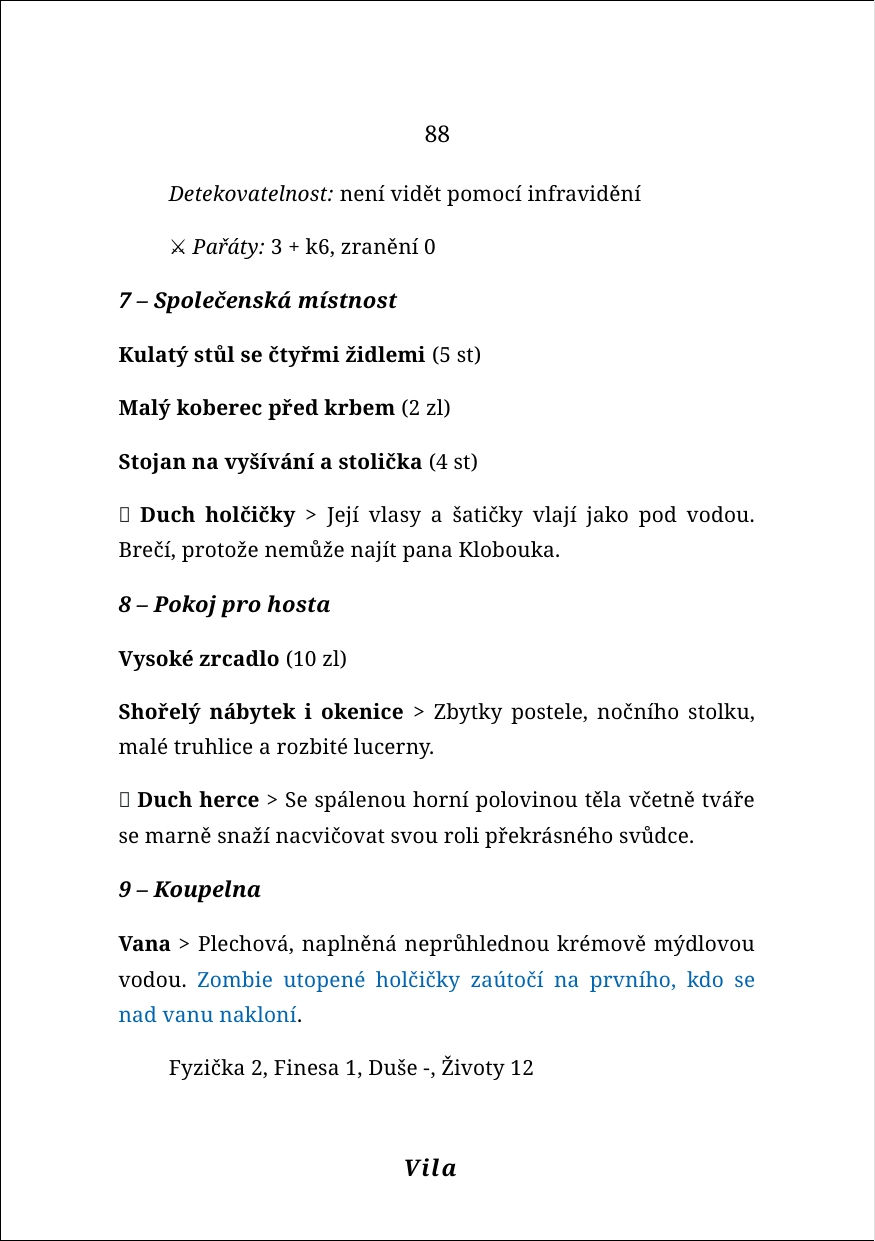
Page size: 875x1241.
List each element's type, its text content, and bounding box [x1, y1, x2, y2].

text 7 – Společenská místnost [118, 285, 756, 315]
text ⚔ Pařáty: 3 + k6, zranění 0 [168, 232, 756, 261]
text Detekovatelnost: není vidět pomocí infravidění [168, 179, 756, 207]
text Vysoké zrcadlo (10 zl) [118, 644, 756, 672]
text Kulatý stůl se čtyřmi židlemi (5 st) [118, 340, 756, 369]
text Stojan na vyšívání a stolička (4 st) [118, 447, 756, 475]
text 👤 Duch herce > Se spálenou horní polovinou těla včetně tváře se marně snaží nacvičovat svou roli překrásného svůdce. [118, 786, 756, 849]
text 8 – Pokoj pro hosta [118, 589, 756, 618]
text Vana > Plechová, naplněná neprůhlednou krémově mýdlovou vodou. Zombie utopené holčičky zaútočí na prvního, kdo se nad vanu nakloní. [118, 929, 756, 1029]
text Shořelý nábytek i okenice > Zbytky postele, nočního stolku, malé truhlice a rozbité lucerny. [118, 697, 756, 761]
text Malý koberec před krbem (2 zl) [118, 393, 756, 422]
text 9 – Koupelna [118, 874, 756, 904]
text 👤 Duch holčičky > Její vlasy a šatičky vlají jako pod vodou. Brečí, protože nemůže najít pana Klobouka. [118, 500, 756, 564]
text Fyzička 2, Finesa 1, Duše -, Životy 12 [168, 1053, 756, 1082]
